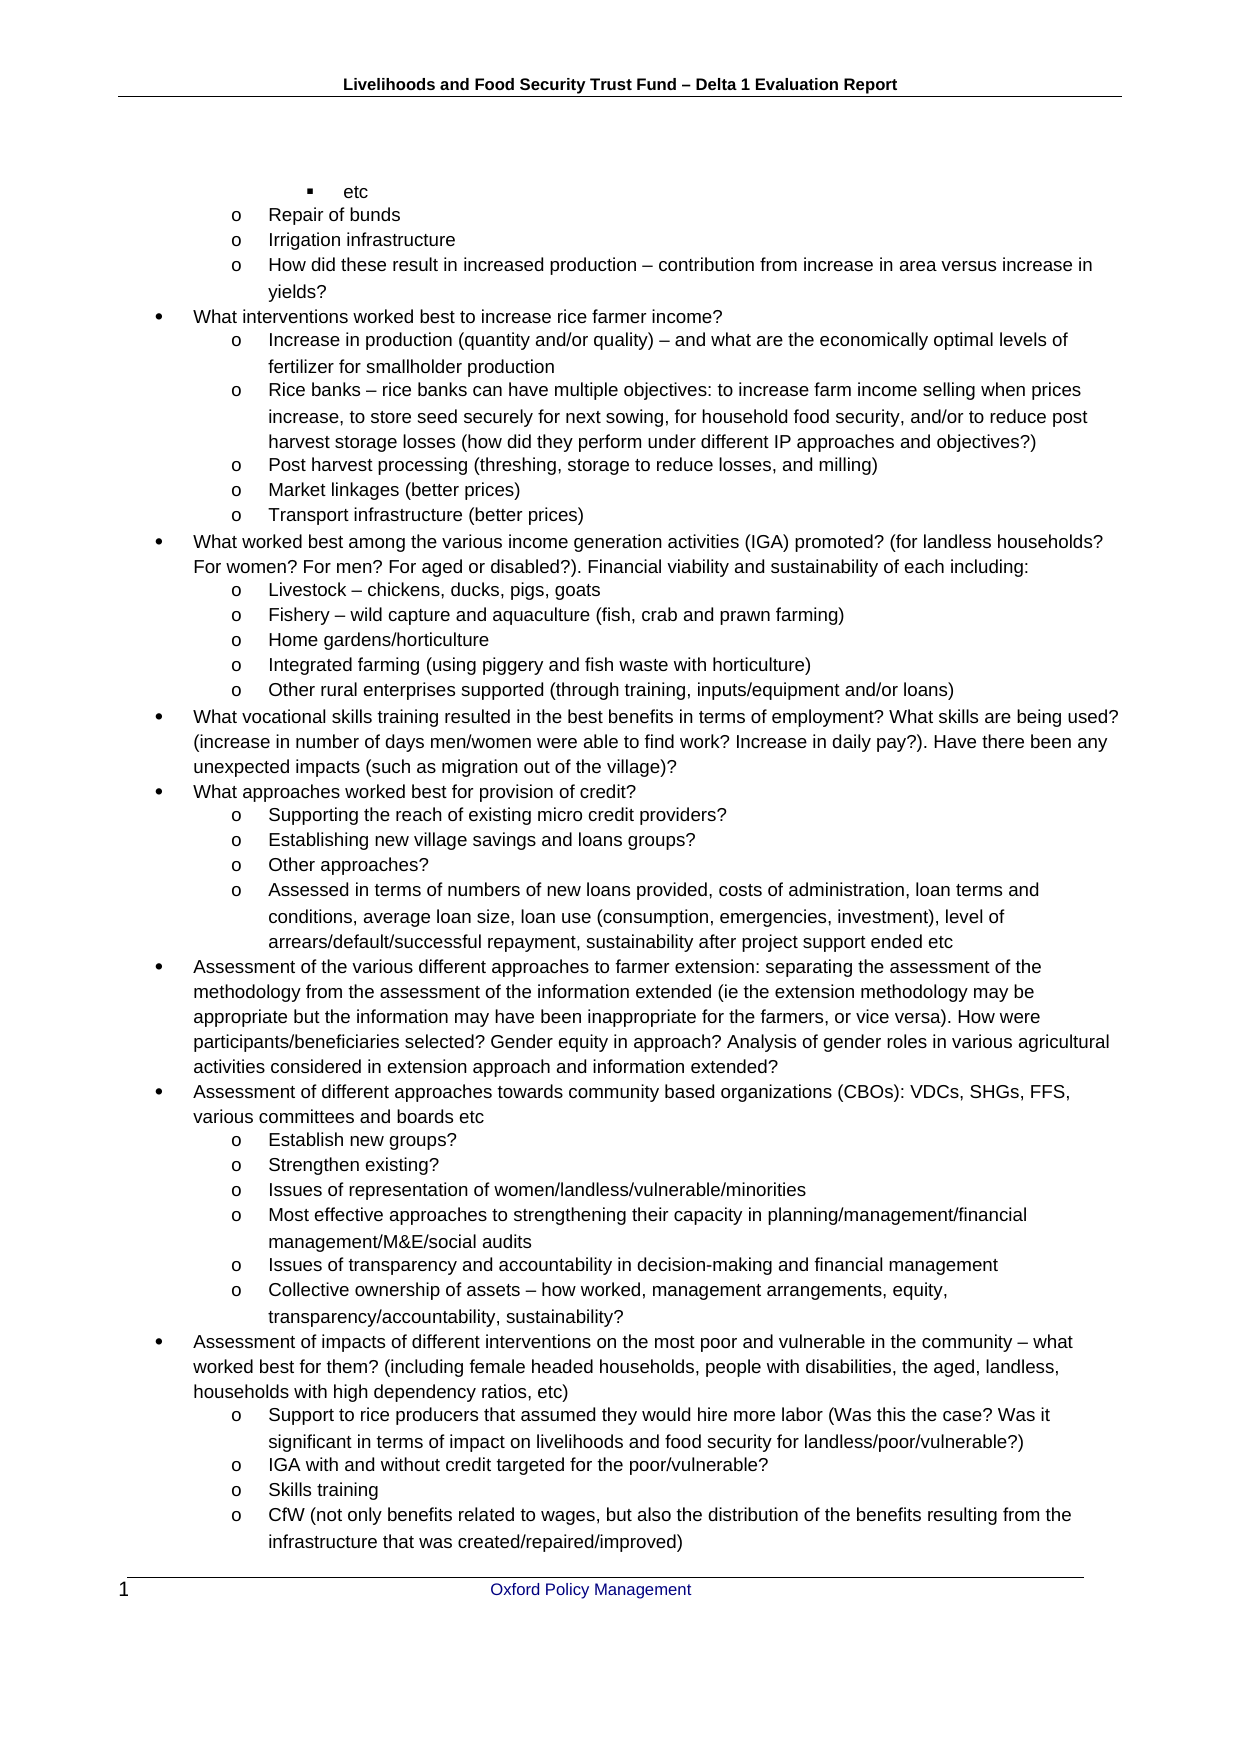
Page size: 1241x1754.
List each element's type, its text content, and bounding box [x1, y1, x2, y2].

list Fishery – wild capture and aquaculture (fish, crab and prawn farming) [231, 602, 1122, 627]
list Support to rice producers that assumed they would hire more labor (Was this the case? Was it significant in terms of impact on livelihoods and food security for landless/poor/vulnerable?) [231, 1402, 1122, 1452]
list Irrigation infrastructure [231, 227, 1122, 252]
list Collective ownership of assets – how worked, management arrangements, equity, transparency/accountability, sustainability? [231, 1277, 1122, 1327]
list Establish new groups? [231, 1127, 1122, 1152]
list Home gardens/horticulture [231, 627, 1122, 652]
list Assessment of the various different approaches to farmer extension: separating the assessment of the methodology from the assessment of the information extended (ie the extension methodology may be appropriate but the information may have been inappropriate for the farmers, or vice versa). How were participants/beneficiaries selected? Gender equity in approach? Analysis of gender roles in various agricultural activities considered in extension approach and information extended? [156, 952, 1122, 1077]
list Establishing new village savings and loans groups? [231, 827, 1122, 852]
list Most effective approaches to strengthening their capacity in planning/management/financial management/M&E/social audits [231, 1202, 1122, 1252]
list Repair of bunds [231, 202, 1122, 227]
list Transport infrastructure (better prices) [231, 502, 1122, 527]
list What approaches worked best for provision of credit? [156, 777, 1122, 802]
list Skills training [231, 1477, 1122, 1502]
list etc [306, 177, 1122, 202]
list Assessed in terms of numbers of new loans provided, costs of administration, loan terms and conditions, average loan size, loan use (consumption, emergencies, investment), level of arrears/default/successful repayment, sustainability after project support ended etc [231, 877, 1122, 952]
list What interventions worked best to increase rice farmer income? [156, 302, 1122, 327]
list What vocational skills training resulted in the best benefits in terms of employment? What skills are being used? (increase in number of days men/women were able to find work? Increase in daily pay?). Have there been any unexpected impacts (such as migration out of the village)? [156, 702, 1122, 777]
list Supporting the reach of existing micro credit providers? [231, 802, 1122, 827]
list Livestock – chickens, ducks, pigs, goats [231, 577, 1122, 602]
list Post harvest processing (threshing, storage to reduce losses, and milling) [231, 452, 1122, 477]
list Strengthen existing? [231, 1152, 1122, 1177]
list How did these result in increased production – contribution from increase in area versus increase in yields? [231, 252, 1122, 302]
list What worked best among the various income generation activities (IGA) promoted? (for landless households? For women? For men? For aged or disabled?). Financial viability and sustainability of each including: [156, 527, 1122, 577]
list Integrated farming (using piggery and fish waste with horticulture) [231, 652, 1122, 677]
list Other rural enterprises supported (through training, inputs/equipment and/or loans) [231, 677, 1122, 702]
list Issues of transparency and accountability in decision-making and financial management [231, 1252, 1122, 1277]
list Increase in production (quantity and/or quality) – and what are the economically optimal levels of fertilizer for smallholder production [231, 327, 1122, 377]
list Assessment of different approaches towards community based organizations (CBOs): VDCs, SHGs, FFS, various committees and boards etc [156, 1077, 1122, 1127]
list Issues of representation of women/landless/vulnerable/minorities [231, 1177, 1122, 1202]
list Assessment of impacts of different interventions on the most poor and vulnerable in the community – what worked best for them? (including female headed households, people with disabilities, the aged, landless, households with high dependency ratios, etc) [156, 1327, 1122, 1402]
list Rice banks – rice banks can have multiple objectives: to increase farm income selling when prices increase, to store seed securely for next sowing, for household food security, and/or to reduce post harvest storage losses (how did they perform under different IP approaches and objectives?) [231, 377, 1122, 452]
list IGA with and without credit targeted for the poor/vulnerable? [231, 1452, 1122, 1477]
list Market linkages (better prices) [231, 477, 1122, 502]
list Other approaches? [231, 852, 1122, 877]
list CfW (not only benefits related to wages, but also the distribution of the benefits resulting from the infrastructure that was created/repaired/improved) [231, 1502, 1122, 1552]
